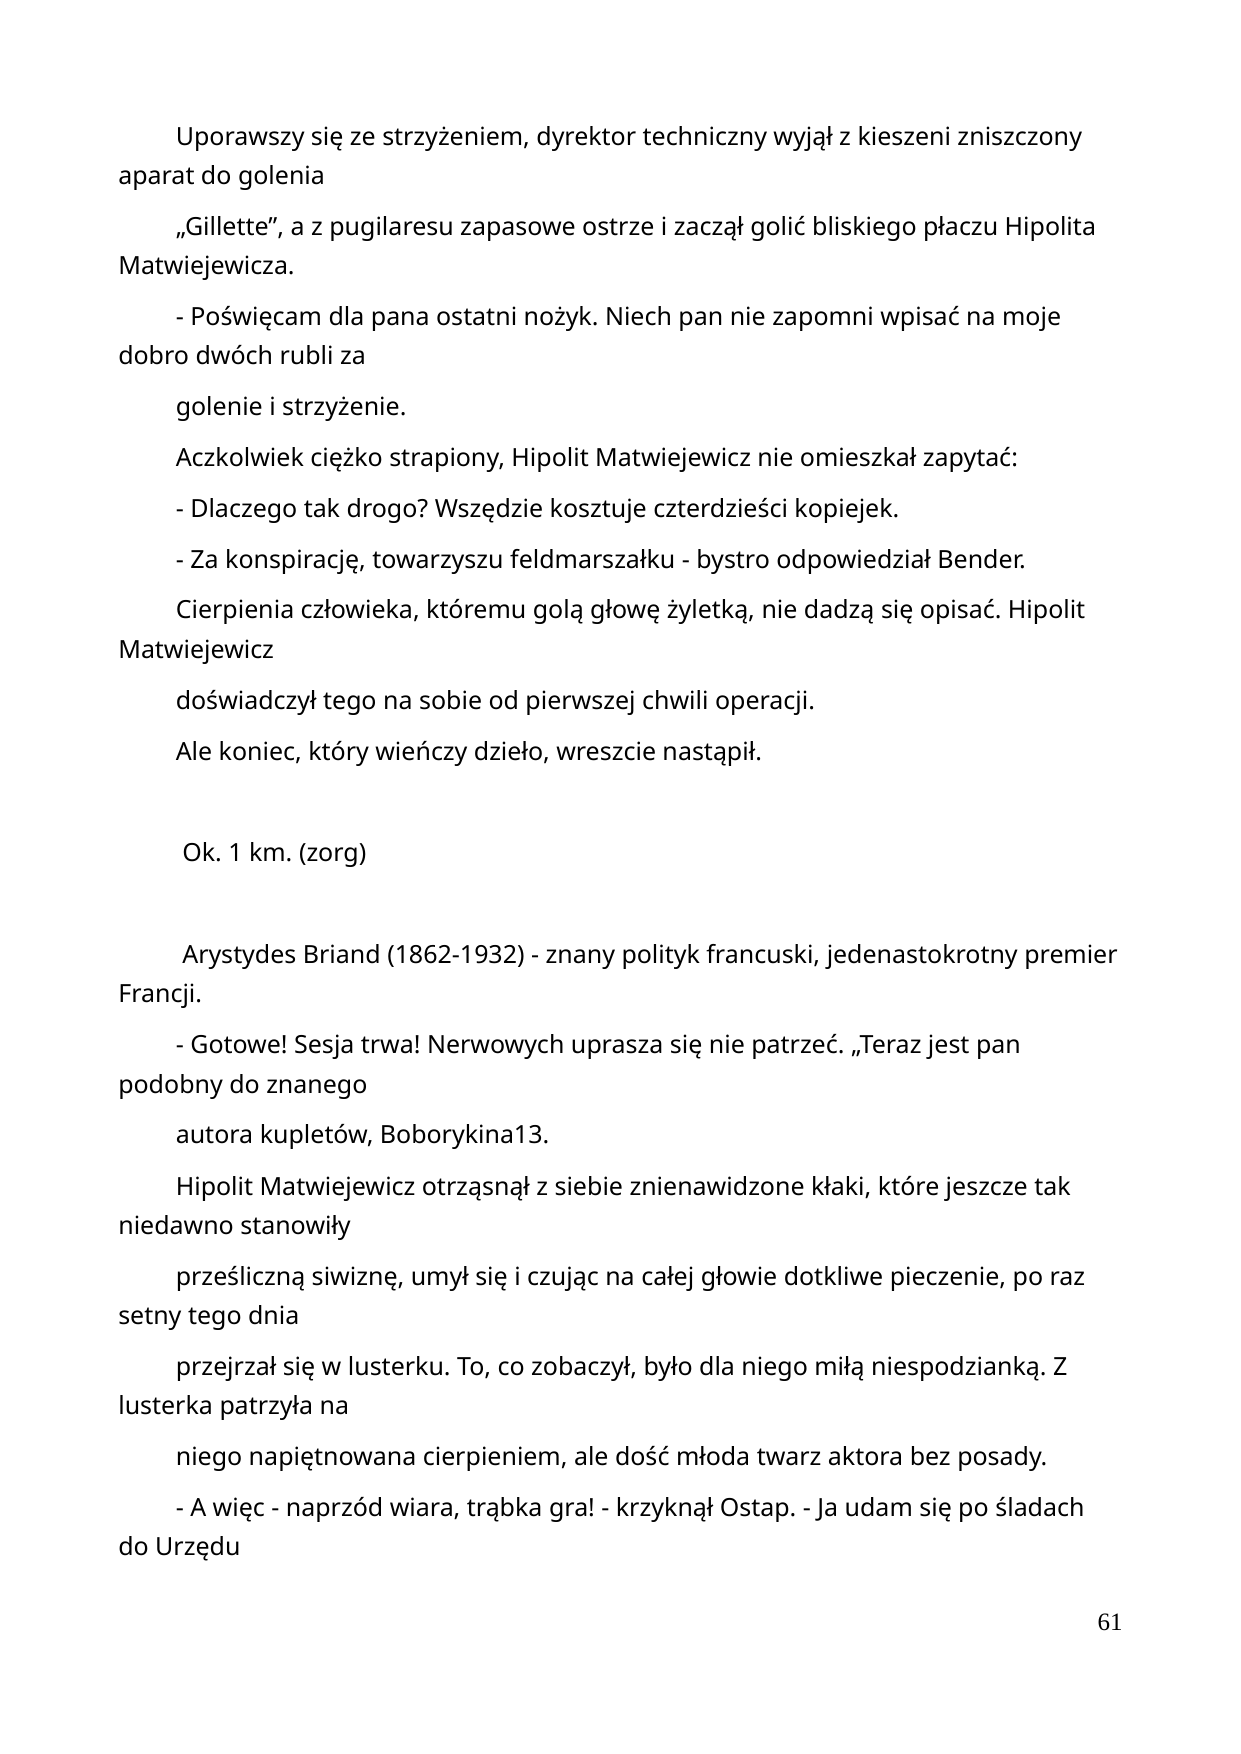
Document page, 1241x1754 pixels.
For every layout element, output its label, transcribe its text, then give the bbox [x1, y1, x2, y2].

text Hipolit Matwiejewicz otrząsnął z siebie znienawidzone kłaki, które jeszcze tak niedawno stanowiły [118, 1168, 1122, 1241]
text - Dlaczego tak drogo? Wszędzie kosztuje czterdzieści kopiejek. [118, 490, 1122, 524]
text Uporawszy się ze strzyżeniem, dyrektor techniczny wyjął z kieszeni zniszczony aparat do golenia [118, 118, 1122, 191]
text golenie i strzyżenie. [118, 388, 1122, 422]
text doświadczył tego na sobie od pierwszej chwili operacji. [118, 682, 1122, 716]
text niego napiętnowana cierpieniem, ale dość młoda twarz aktora bez posady. [118, 1438, 1122, 1472]
text „Gillette”, a z pugilaresu zapasowe ostrze i zaczął golić bliskiego płaczu Hipolita Matwiejewicza. [118, 208, 1122, 281]
text - Poświęcam dla pana ostatni nożyk. Niech pan nie zapomni wpisać na moje dobro dwóch rubli za [118, 298, 1122, 372]
text przejrzał się w lusterku. To, co zobaczył, było dla niego miłą niespodzianką. Z lusterka patrzyła na [118, 1348, 1122, 1422]
text autora kupletów, Boborykina13. [118, 1117, 1122, 1151]
text - A więc - naprzód wiara, trąbka gra! - krzyknął Ostap. - Ja udam się po śladach do Urzędu [118, 1489, 1122, 1563]
text prześliczną siwiznę, umył się i czując na całej głowie dotkliwe pieczenie, po raz setny tego dnia [118, 1258, 1122, 1331]
text Ale koniec, który wieńczy dzieło, wreszcie nastąpił. [118, 733, 1122, 767]
text Arystydes Briand (1862-1932) - znany polityk francuski, jedenastokrotny premier Francji. [118, 937, 1122, 1010]
text - Za konspirację, towarzyszu feldmarszałku - bystro odpowiedział Bender. [118, 541, 1122, 575]
text Aczkolwiek ciężko strapiony, Hipolit Matwiejewicz nie omieszkał zapytać: [118, 439, 1122, 473]
text - Gotowe! Sesja trwa! Nerwowych uprasza się nie patrzeć. „Teraz jest pan podobny do znanego [118, 1027, 1122, 1100]
text Cierpienia człowieka, któremu golą głowę żyletką, nie dadzą się opisać. Hipolit Matwiejewicz [118, 592, 1122, 665]
text Ok. 1 km. (zorg) [118, 835, 1122, 869]
